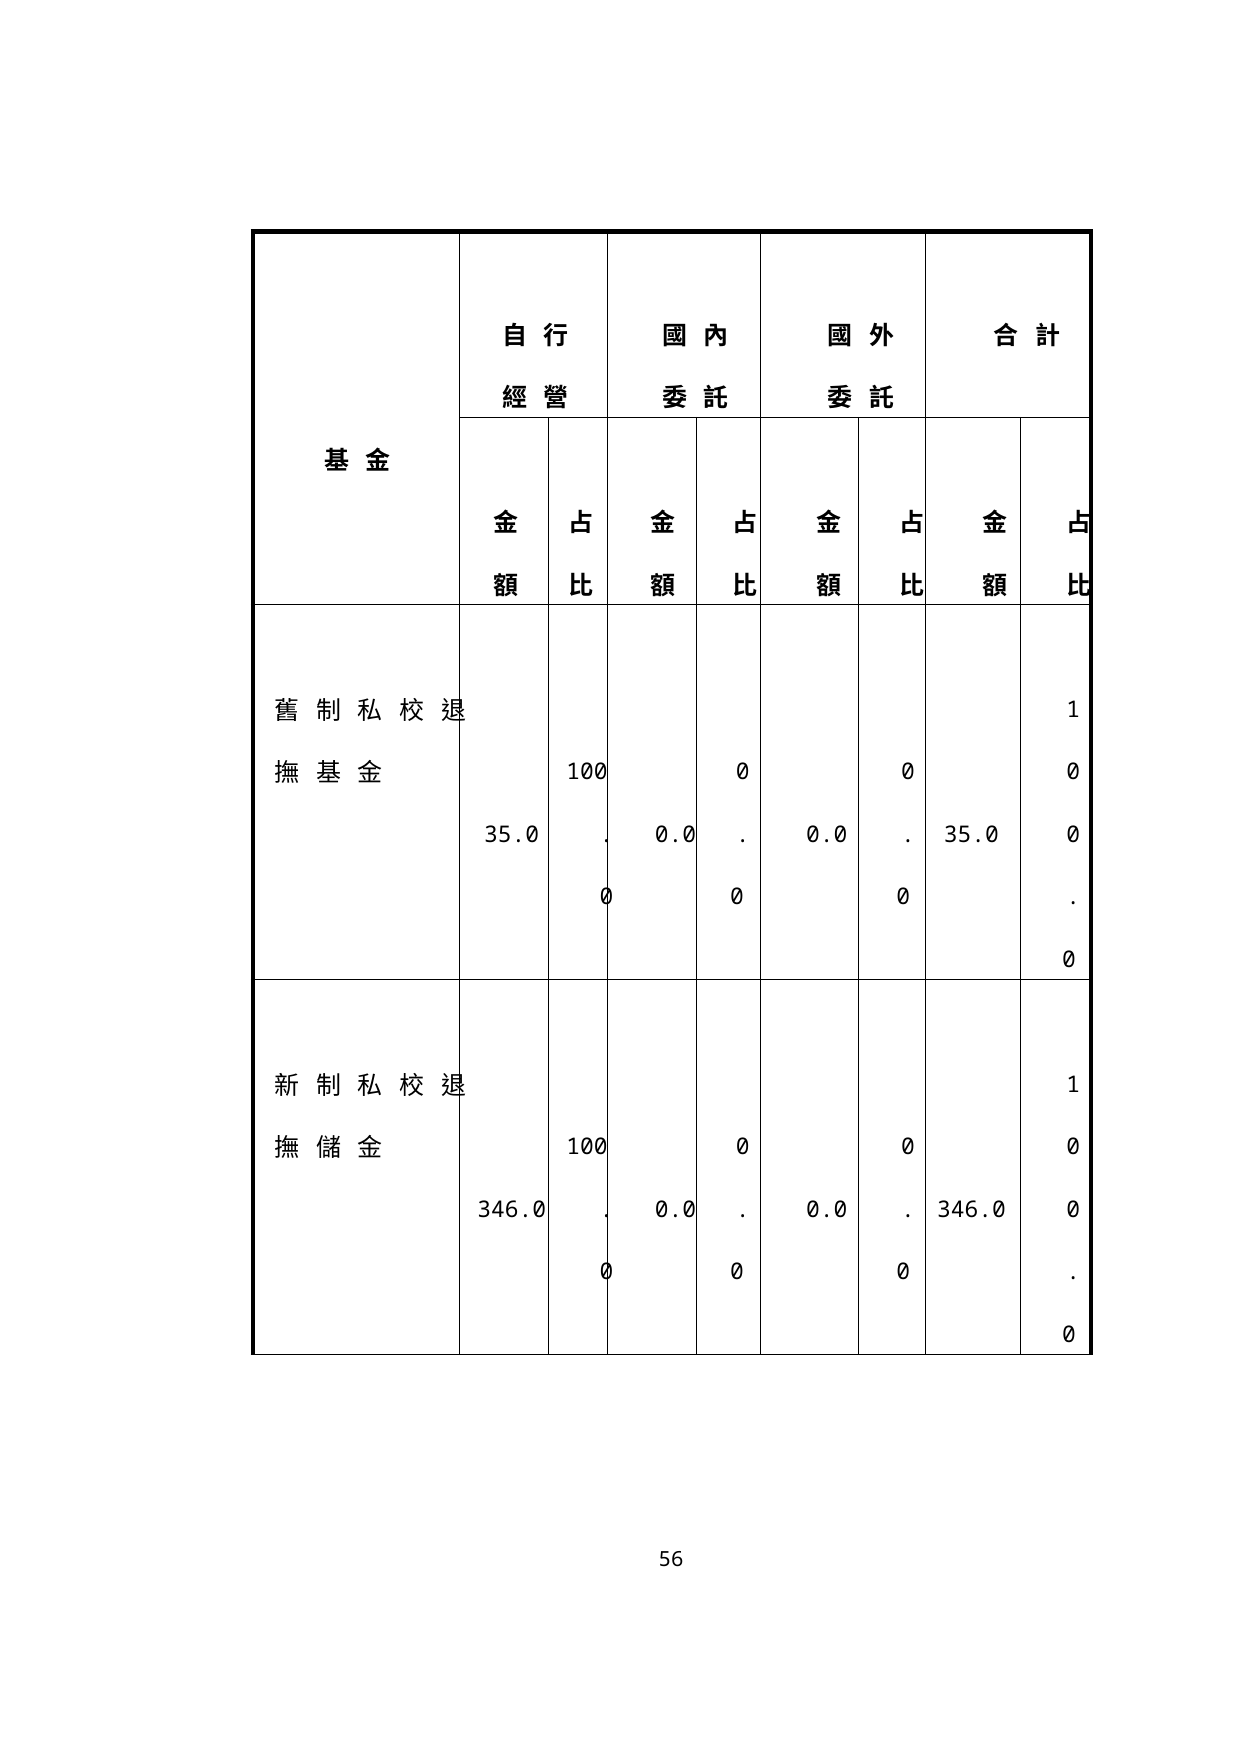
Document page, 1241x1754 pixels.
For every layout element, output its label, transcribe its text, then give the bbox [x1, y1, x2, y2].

table_cell 占比 [859, 418, 925, 604]
table_cell 0.0 [608, 605, 696, 979]
table_cell 0.0 [697, 980, 760, 1354]
table_cell 35.0 [926, 605, 1020, 979]
table_header 基金 [255, 234, 459, 604]
table_cell 346.0 [460, 980, 548, 1354]
table_header 國外委託 [761, 234, 925, 417]
table_header 合計 [926, 234, 1089, 417]
table_cell 金額 [608, 418, 696, 604]
table_cell 占比 [697, 418, 760, 604]
table_header 自行經營 [460, 234, 607, 417]
table_cell 舊制私校退撫基金 [255, 605, 459, 979]
table_cell 占比 [549, 418, 607, 604]
table_cell 0.0 [608, 980, 696, 1354]
table_cell 金額 [460, 418, 548, 604]
table_cell 35.0 [460, 605, 548, 979]
table_cell 0.0 [697, 605, 760, 979]
table_cell 0.0 [761, 980, 858, 1354]
table_cell 100.0 [549, 980, 607, 1354]
table_cell 金額 [926, 418, 1020, 604]
table_cell 0.0 [761, 605, 858, 979]
table_cell 100.0 [549, 605, 607, 979]
table_cell 0.0 [859, 605, 925, 979]
table_cell 新制私校退撫儲金 [255, 980, 459, 1354]
table_cell 0.0 [859, 980, 925, 1354]
table_cell 金額 [761, 418, 858, 604]
table_header 國內委託 [608, 234, 760, 417]
table_cell 占比 [1021, 418, 1089, 604]
table_cell 346.0 [926, 980, 1020, 1354]
table_cell 100.0 [1021, 980, 1089, 1354]
table_cell 100.0 [1021, 605, 1089, 979]
